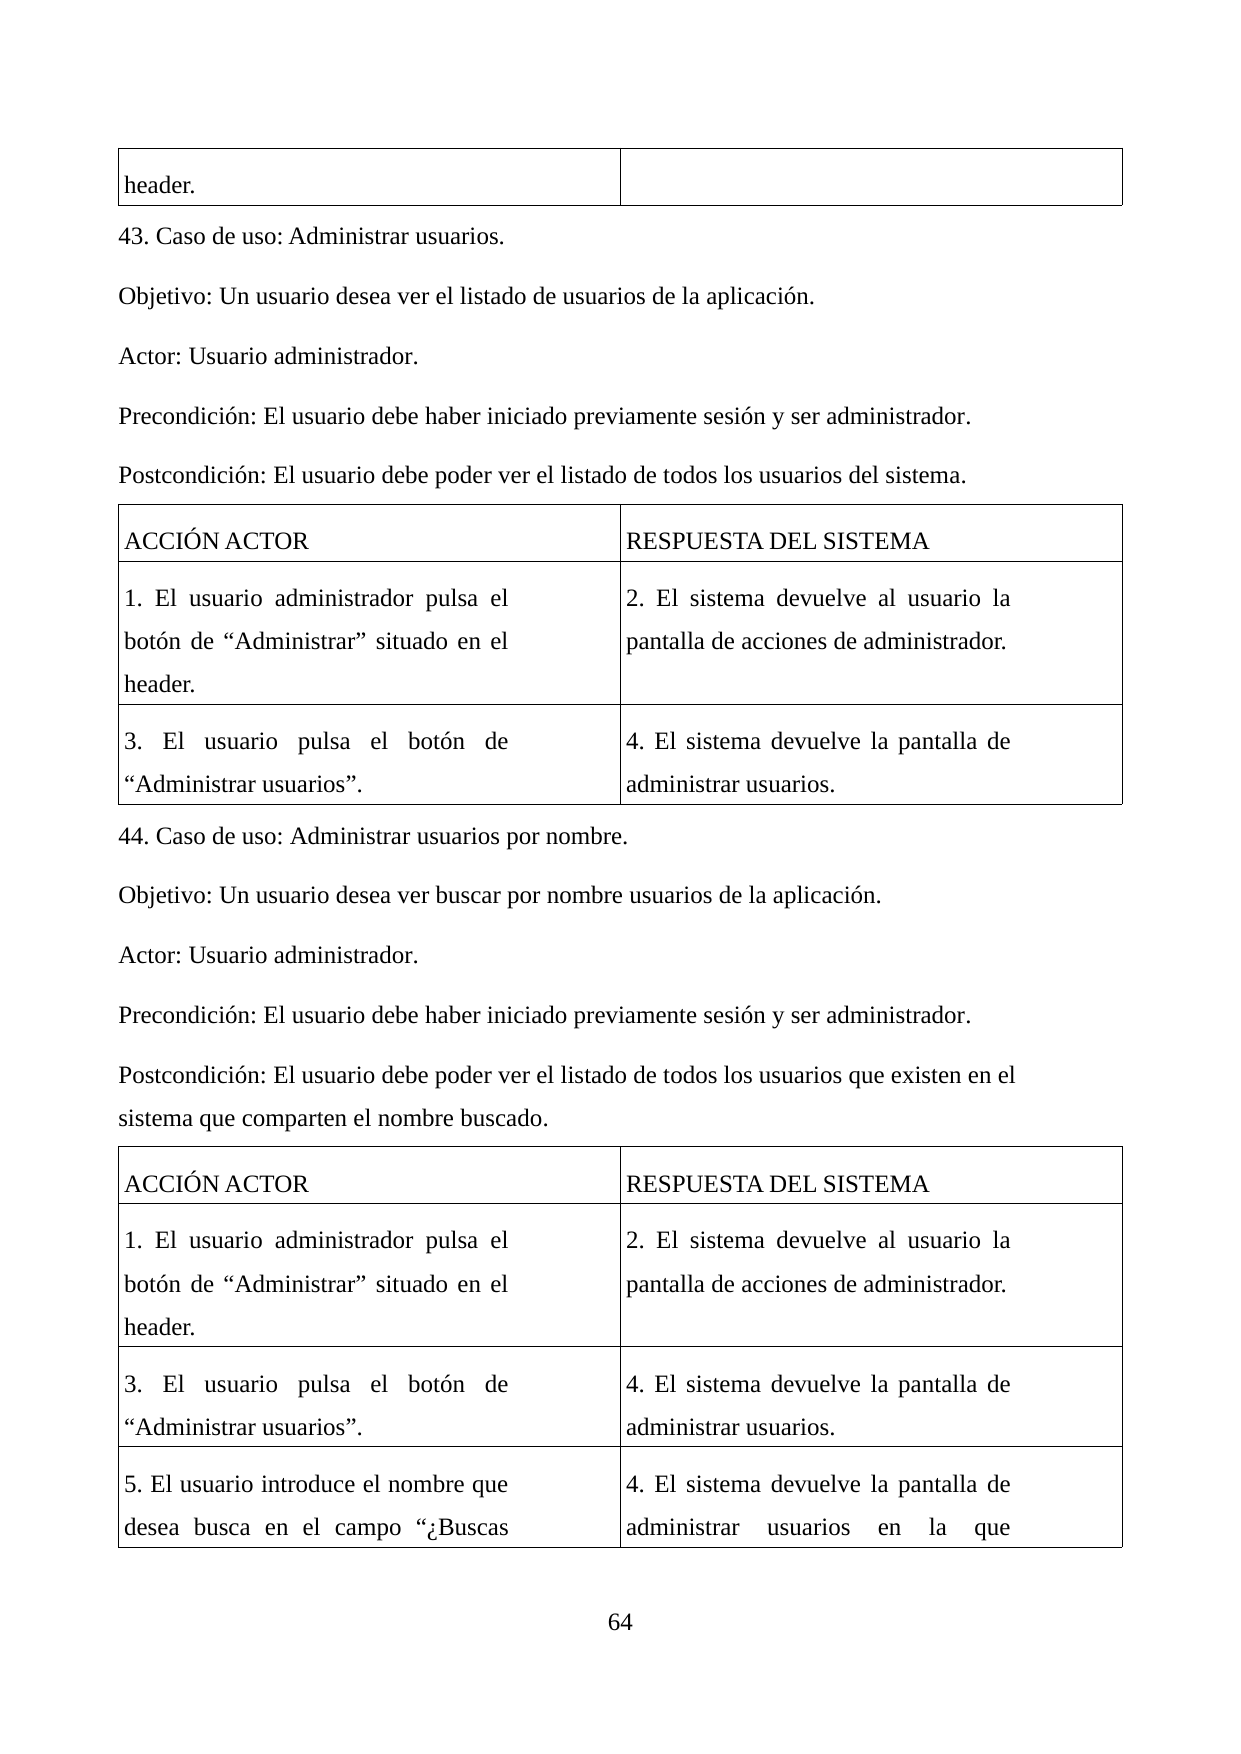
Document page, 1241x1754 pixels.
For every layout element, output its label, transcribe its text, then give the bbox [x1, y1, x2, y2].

table_cell 3. El usuario pulsa el botón de “Administrar usuarios”. [119, 705, 620, 804]
table_cell 4. El sistema devuelve la pantalla de administrar usuarios en la que [621, 1447, 1122, 1547]
table_cell 4. El sistema devuelve la pantalla de administrar usuarios. [621, 705, 1122, 804]
text 44. Caso de uso: Administrar usuarios por nombre. [118, 821, 1017, 849]
table_cell header. [119, 149, 620, 204]
table_cell 4. El sistema devuelve la pantalla de administrar usuarios. [621, 1347, 1122, 1446]
table_cell [621, 149, 1122, 204]
table_header ACCIÓN ACTOR [119, 505, 620, 561]
table_cell 1. El usuario administrador pulsa el botón de “Administrar” situado en el header. [119, 562, 620, 704]
text Postcondición: El usuario debe poder ver el listado de todos los usuarios que existen en el sistema que comparten el nombre buscado. [118, 1060, 1017, 1132]
text Objetivo: Un usuario desea ver el listado de usuarios de la aplicación. [118, 281, 1017, 310]
table_cell 3. El usuario pulsa el botón de “Administrar usuarios”. [119, 1347, 620, 1446]
table_cell 2. El sistema devuelve al usuario la pantalla de acciones de administrador. [621, 562, 1122, 704]
text Actor: Usuario administrador. [118, 940, 1017, 969]
text Actor: Usuario administrador. [118, 341, 1017, 370]
text Objetivo: Un usuario desea ver buscar por nombre usuarios de la aplicación. [118, 881, 1017, 909]
text Postcondición: El usuario debe poder ver el listado de todos los usuarios del sistema. [118, 461, 1017, 489]
text 43. Caso de uso: Administrar usuarios. [118, 221, 1017, 250]
table_cell 2. El sistema devuelve al usuario la pantalla de acciones de administrador. [621, 1204, 1122, 1346]
table_header RESPUESTA DEL SISTEMA [621, 505, 1122, 561]
table_cell 5. El usuario introduce el nombre que desea busca en el campo “¿Buscas [119, 1447, 620, 1547]
text Precondición: El usuario debe haber iniciado previamente sesión y ser administrador. [118, 1000, 1017, 1029]
text Precondición: El usuario debe haber iniciado previamente sesión y ser administrador. [118, 401, 1017, 429]
table_cell 1. El usuario administrador pulsa el botón de “Administrar” situado en el header. [119, 1204, 620, 1346]
table_header ACCIÓN ACTOR [119, 1147, 620, 1203]
table_header RESPUESTA DEL SISTEMA [621, 1147, 1122, 1203]
